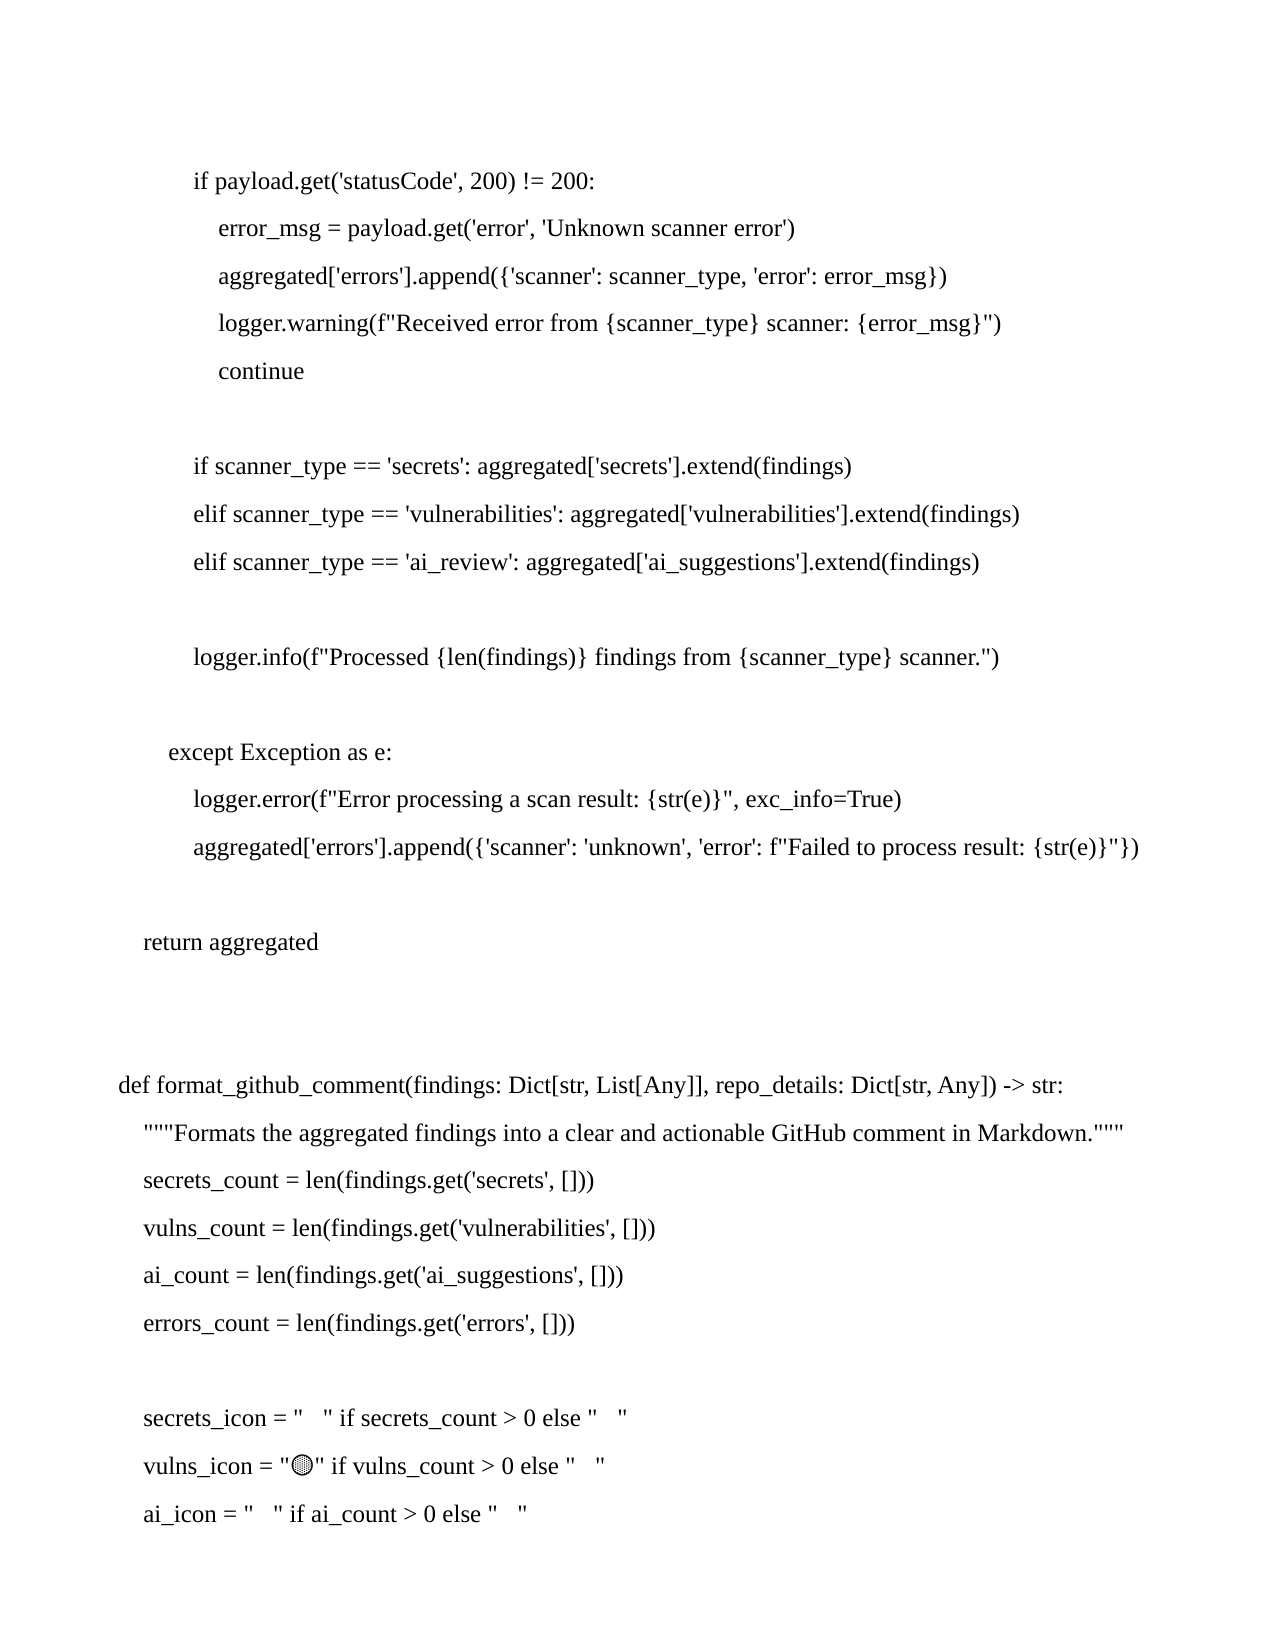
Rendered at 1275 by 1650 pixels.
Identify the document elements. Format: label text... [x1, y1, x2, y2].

text if payload.get('statusCode', 200) != 200: [118, 166, 1157, 194]
text errors_count = len(findings.get('errors', [])) [118, 1308, 1157, 1337]
text secrets_icon = "🔴" if secrets_count > 0 else "✅" [118, 1403, 1157, 1432]
text """Formats the aggregated findings into a clear and actionable GitHub comment in Markdown.""" [118, 1118, 1157, 1147]
text vulns_icon = "🟡" if vulns_count > 0 else "✅" [118, 1451, 1157, 1480]
text aggregated['errors'].append({'scanner': 'unknown', 'error': f"Failed to process result: {str(e)}"}) [118, 832, 1157, 861]
text def format_github_comment(findings: Dict[str, List[Any]], repo_details: Dict[str, Any]) -> str: [118, 1070, 1157, 1099]
text if scanner_type == 'secrets': aggregated['secrets'].extend(findings) [118, 451, 1157, 480]
text elif scanner_type == 'vulnerabilities': aggregated['vulnerabilities'].extend(findings) [118, 499, 1157, 528]
text elif scanner_type == 'ai_review': aggregated['ai_suggestions'].extend(findings) [118, 547, 1157, 575]
text return aggregated [118, 927, 1157, 956]
text error_msg = payload.get('error', 'Unknown scanner error') [118, 213, 1157, 242]
text ai_count = len(findings.get('ai_suggestions', [])) [118, 1261, 1157, 1289]
text aggregated['errors'].append({'scanner': scanner_type, 'error': error_msg}) [118, 261, 1157, 290]
text ai_icon = "💡" if ai_count > 0 else "✅" [118, 1499, 1157, 1527]
text logger.warning(f"Received error from {scanner_type} scanner: {error_msg}") [118, 308, 1157, 337]
text vulns_count = len(findings.get('vulnerabilities', [])) [118, 1213, 1157, 1242]
text logger.error(f"Error processing a scan result: {str(e)}", exc_info=True) [118, 784, 1157, 813]
text continue [118, 356, 1157, 385]
text secrets_count = len(findings.get('secrets', [])) [118, 1165, 1157, 1194]
text except Exception as e: [118, 737, 1157, 766]
text logger.info(f"Processed {len(findings)} findings from {scanner_type} scanner.") [118, 642, 1157, 671]
